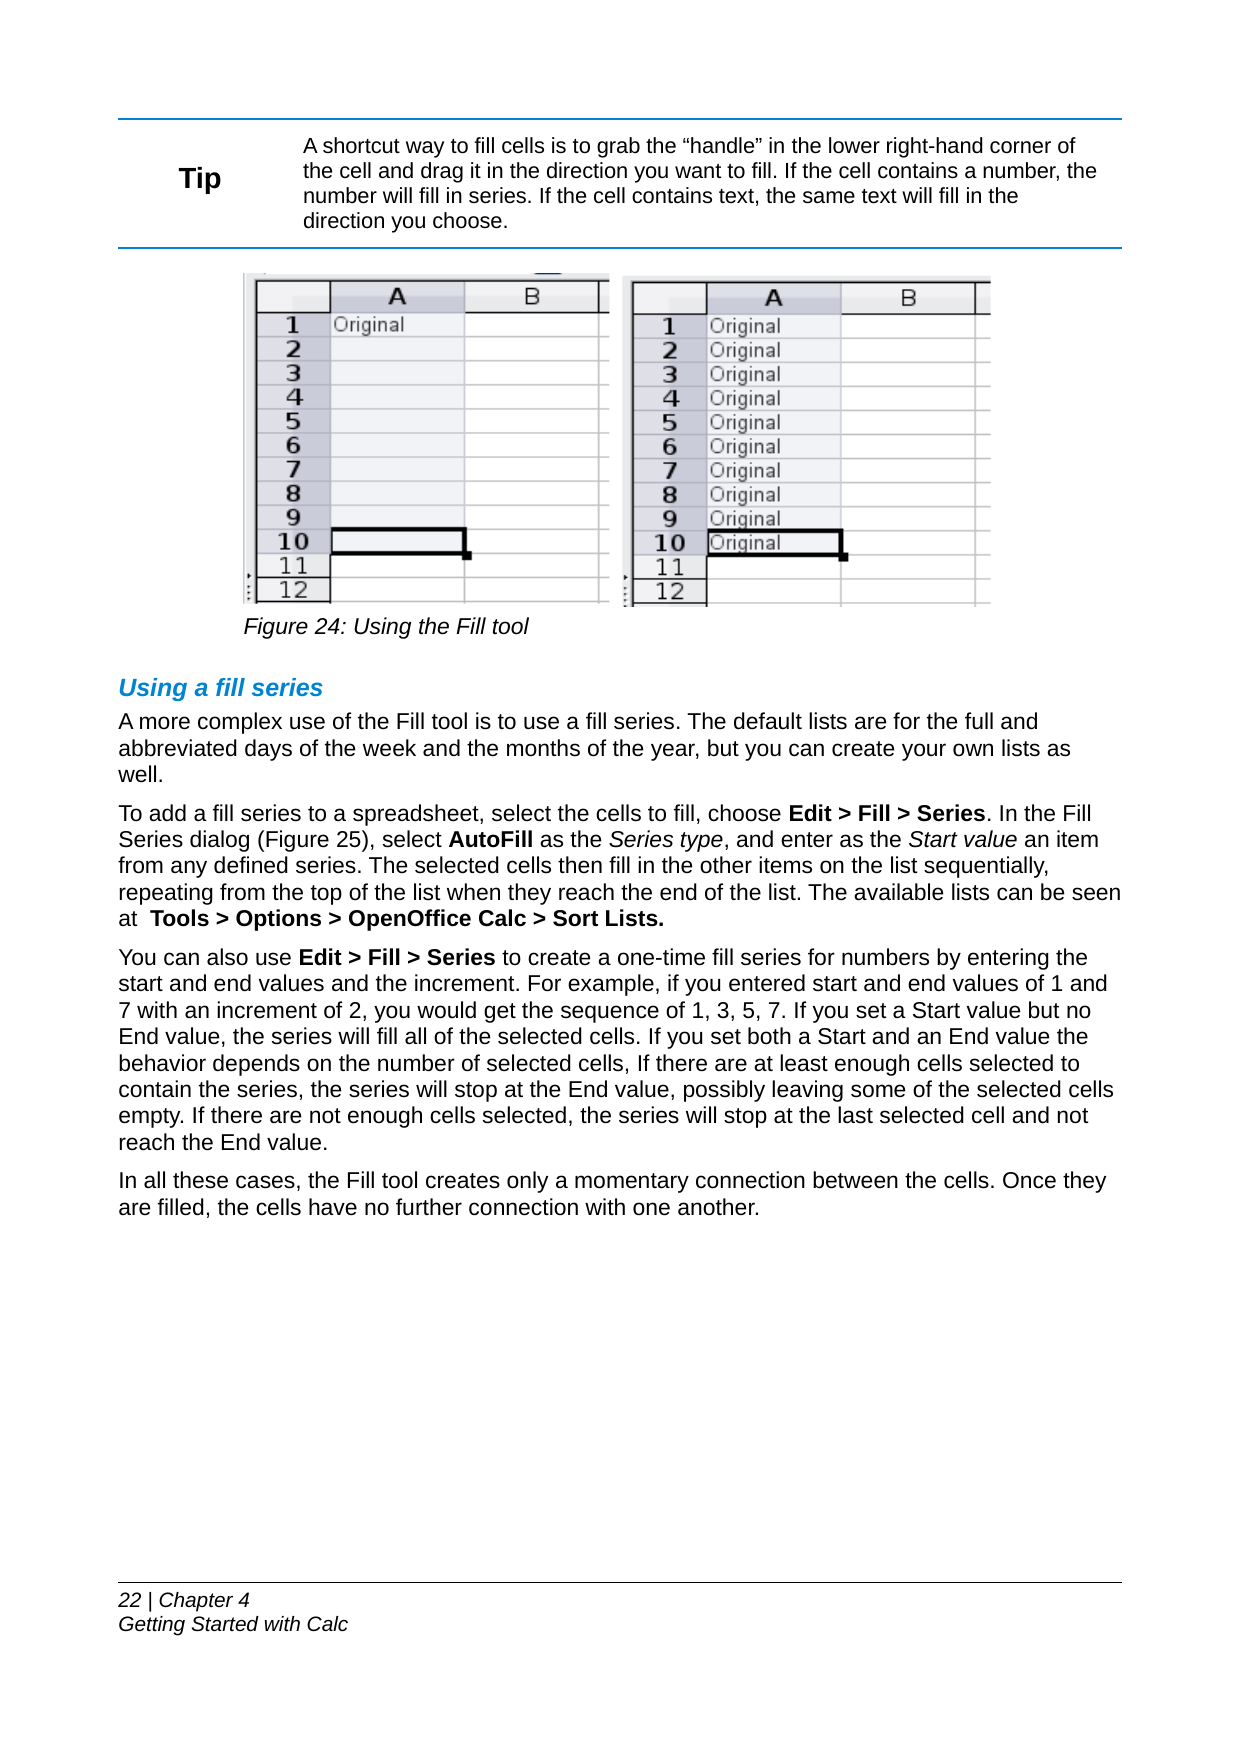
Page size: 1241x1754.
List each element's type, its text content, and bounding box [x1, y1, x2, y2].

text Figure 24: Using the Fill tool [243, 613, 991, 639]
text In all these cases, the Fill tool creates only a momentary connection between the cells. Once they are filled, the cells have no further connection with one another. [118, 1167, 1122, 1220]
table_header Tip [118, 120, 281, 247]
table_header A shortcut way to fill cells is to grab the “handle” in the lower right-hand corner of the cell and drag it in the direction you want to fill. If the cell contains a number, the number will fill in series. If the cell contains text, the same text will fill in the direction you choose. [281, 120, 1122, 247]
text A more complex use of the Fill tool is to use a fill series. The default lists are for the full and abbreviated days of the week and the months of the year, but you can create your own lists as well. [118, 708, 1122, 787]
picture [243, 273, 991, 607]
text To add a fill series to a spreadsheet, select the cells to fill, choose Edit > Fill > Series. In the Fill Series dialog (Figure 25), select AutoFill as the Series type, and enter as the Start value an item from any defined series. The selected cells then fill in the other items on the list sequentially, repeating from the top of the list when they reach the end of the list. The available lists can be seen at Tools > Options > OpenOffice Calc > Sort Lists. [118, 800, 1122, 932]
subtitle Using a fill series [118, 673, 1122, 702]
text You can also use Edit > Fill > Series to create a one-time fill series for numbers by entering the start and end values and the increment. For example, if you entered start and end values of 1 and 7 with an increment of 2, you would get the sequence of 1, 3, 5, 7. If you set a Start value but no End value, the series will fill all of the selected cells. If you set both a Start and an End value the behavior depends on the number of selected cells, If there are at least enough cells selected to contain the series, the series will stop at the End value, possibly leaving some of the selected cells empty. If there are not enough cells selected, the series will stop at the last selected cell and not reach the End value. [118, 944, 1122, 1155]
